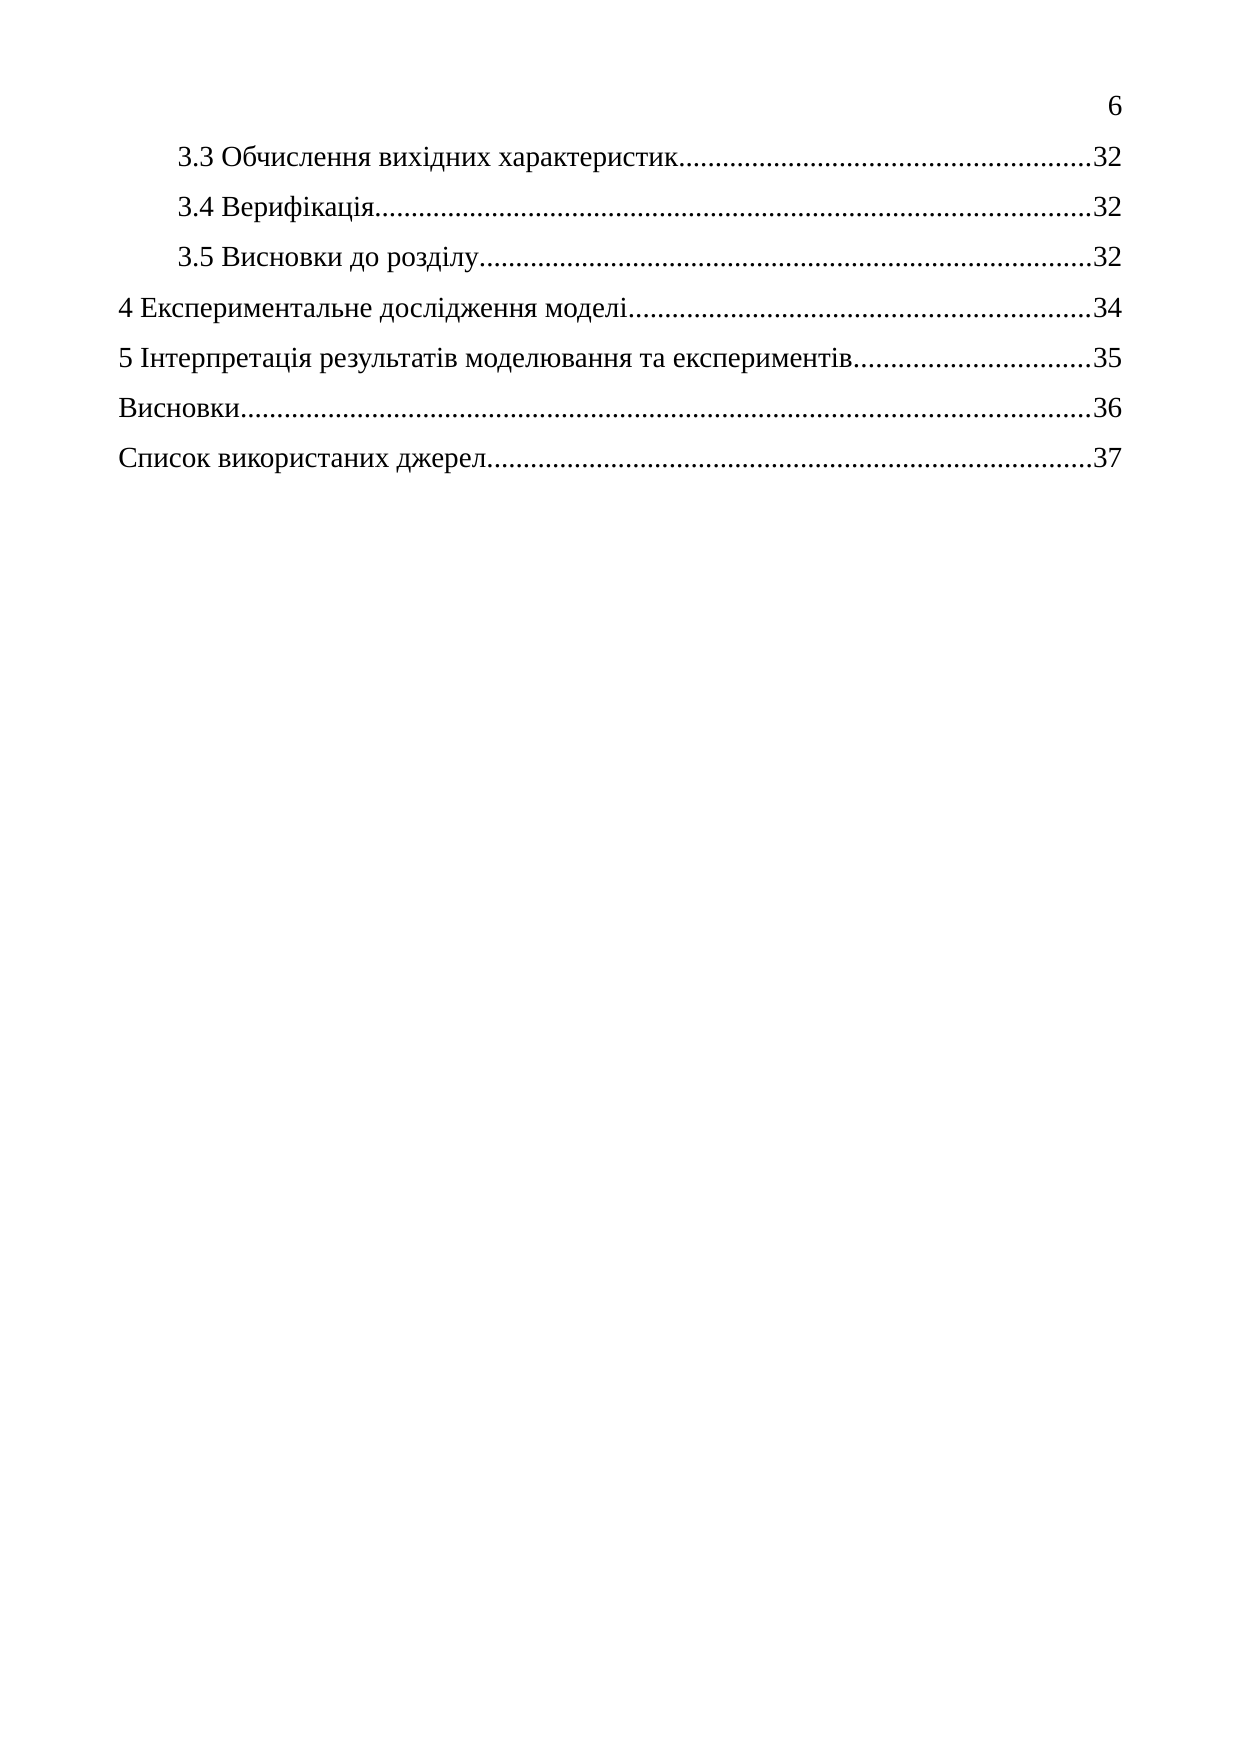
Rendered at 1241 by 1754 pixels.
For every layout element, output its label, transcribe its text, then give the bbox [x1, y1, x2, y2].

text 4 Експериментальне дослідження моделі 34 [118, 290, 1122, 323]
text 3.4 Верифікація 32 [177, 189, 1122, 223]
text 3.5 Висновки до розділу 32 [177, 239, 1122, 273]
text 3.3 Обчислення вихідних характеристик 32 [177, 139, 1122, 172]
text Висновки 36 [118, 390, 1122, 424]
text 5 Інтерпретація результатів моделювання та експериментів 35 [118, 340, 1122, 373]
text Список використаних джерел 37 [118, 441, 1122, 474]
